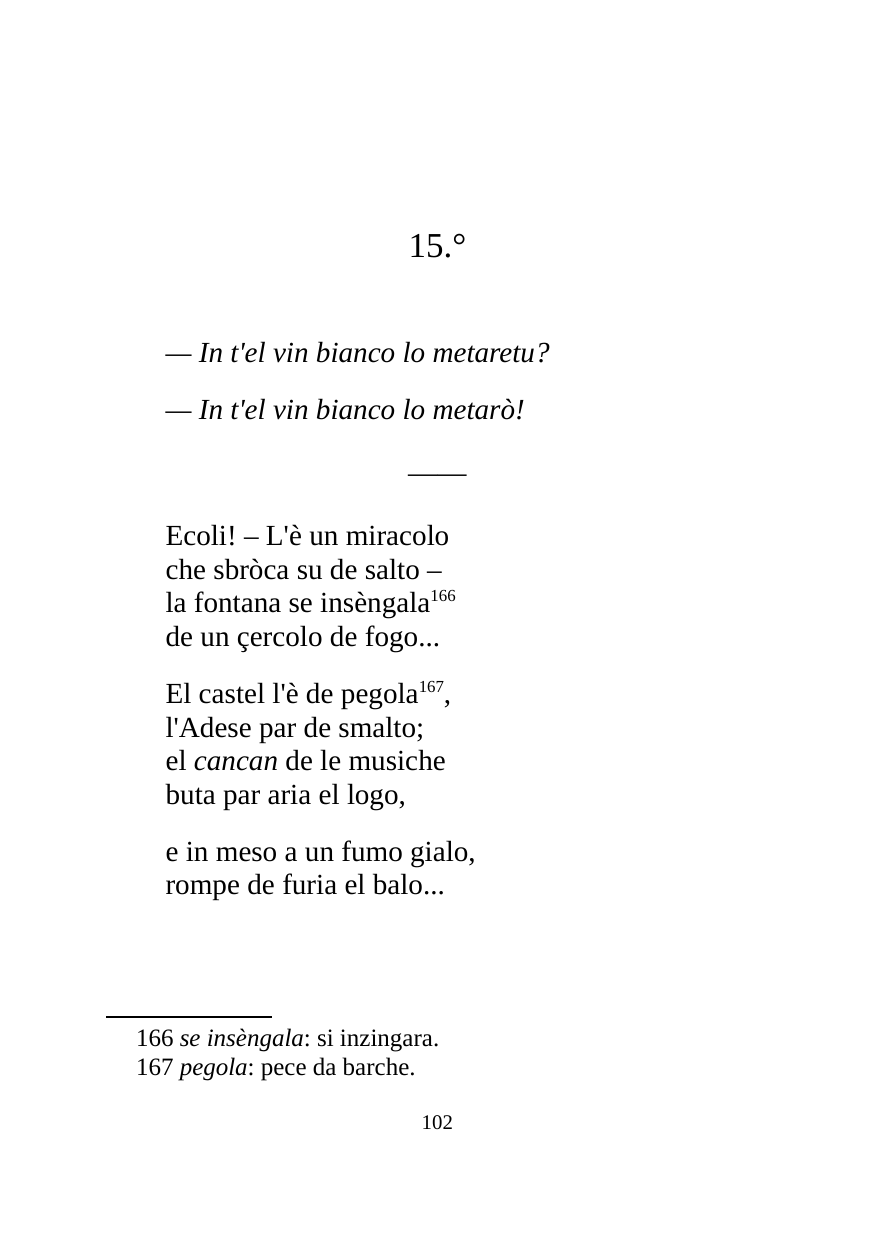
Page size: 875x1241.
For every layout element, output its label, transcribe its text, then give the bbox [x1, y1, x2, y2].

text — In t'el vin bianco lo metaretu? [165, 335, 768, 369]
text e in meso a un fumo gialo, rompe de furia el balo... [165, 834, 768, 901]
subtitle 15.° [106, 224, 768, 264]
text pegola: pece da barche. [106, 1052, 768, 1080]
text se insèngala: si inzingara. [106, 1023, 768, 1052]
text Ecoli! – L'è un miracolo che sbròca su de salto – la fontana se insèngala de un çercolo de fogo... [165, 518, 768, 653]
text —— [106, 456, 768, 489]
text El castel l'è de pegola, l'Adese par de smalto; el cancan de le musiche buta par aria el logo, [165, 676, 768, 810]
text — In t'el vin bianco lo metarò! [165, 392, 768, 426]
